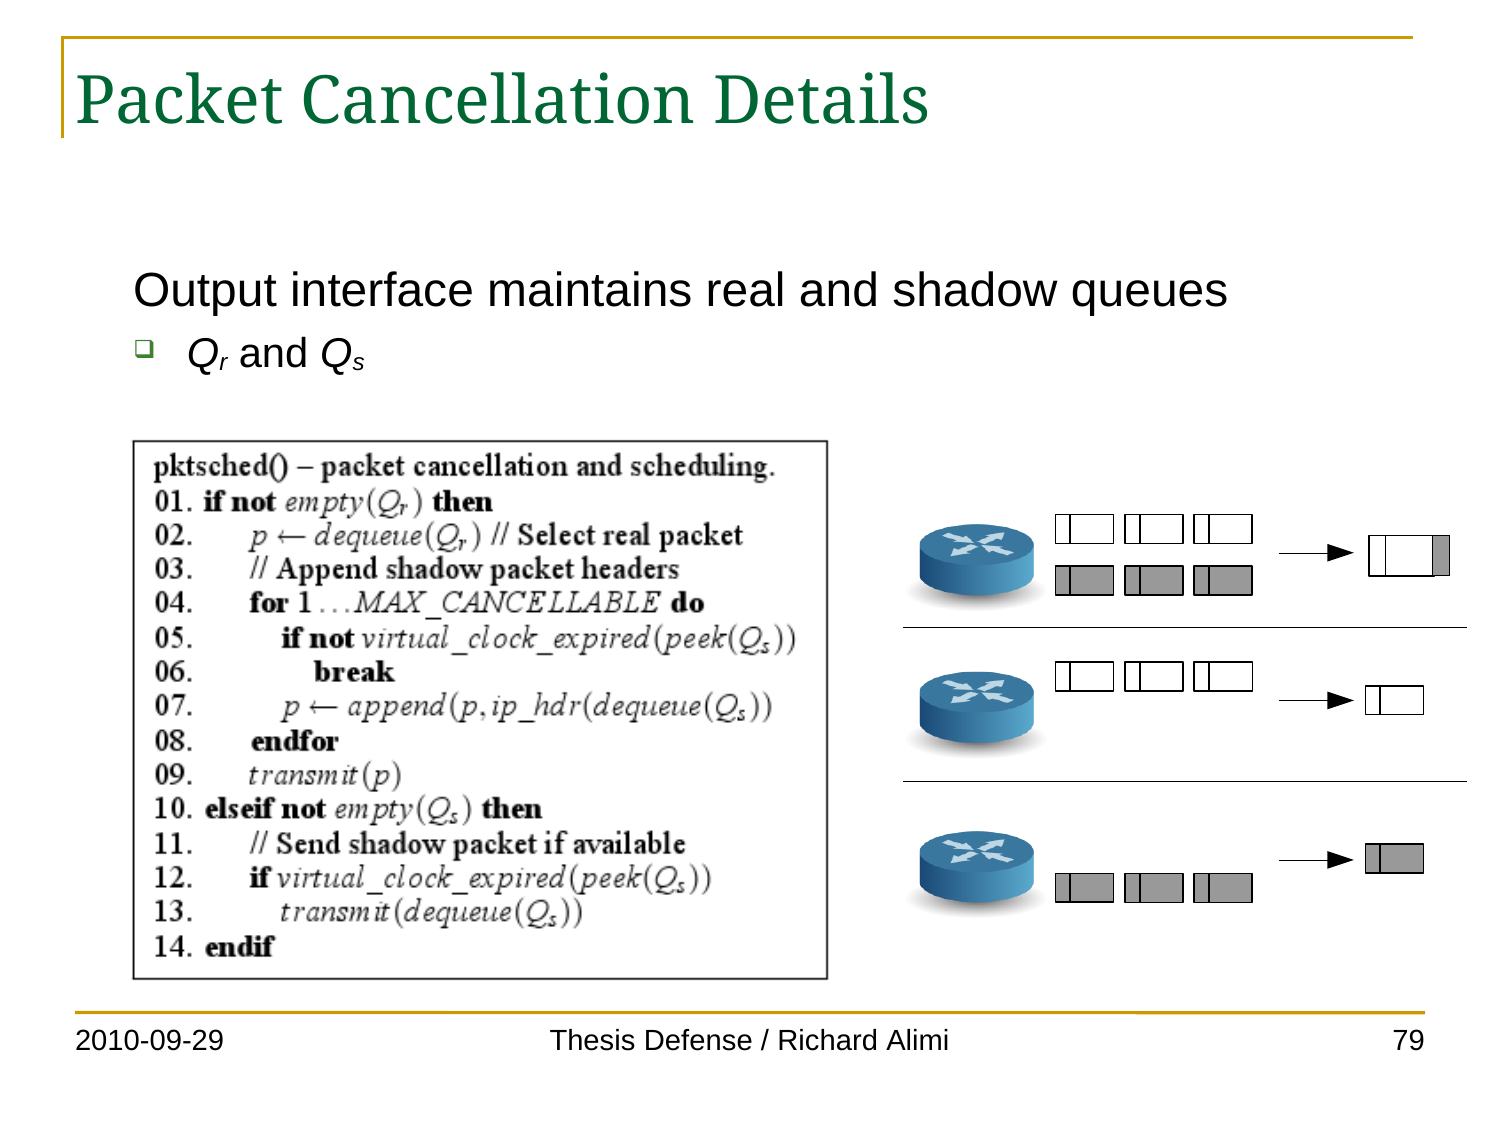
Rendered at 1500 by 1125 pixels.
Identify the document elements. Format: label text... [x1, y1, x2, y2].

picture [126, 430, 839, 989]
list Output interface maintains real and shadow queues Qr and Qs [77, 262, 1425, 1006]
text_box [1425, 535, 1450, 576]
title Packet Cancellation Details [75, 45, 1425, 151]
